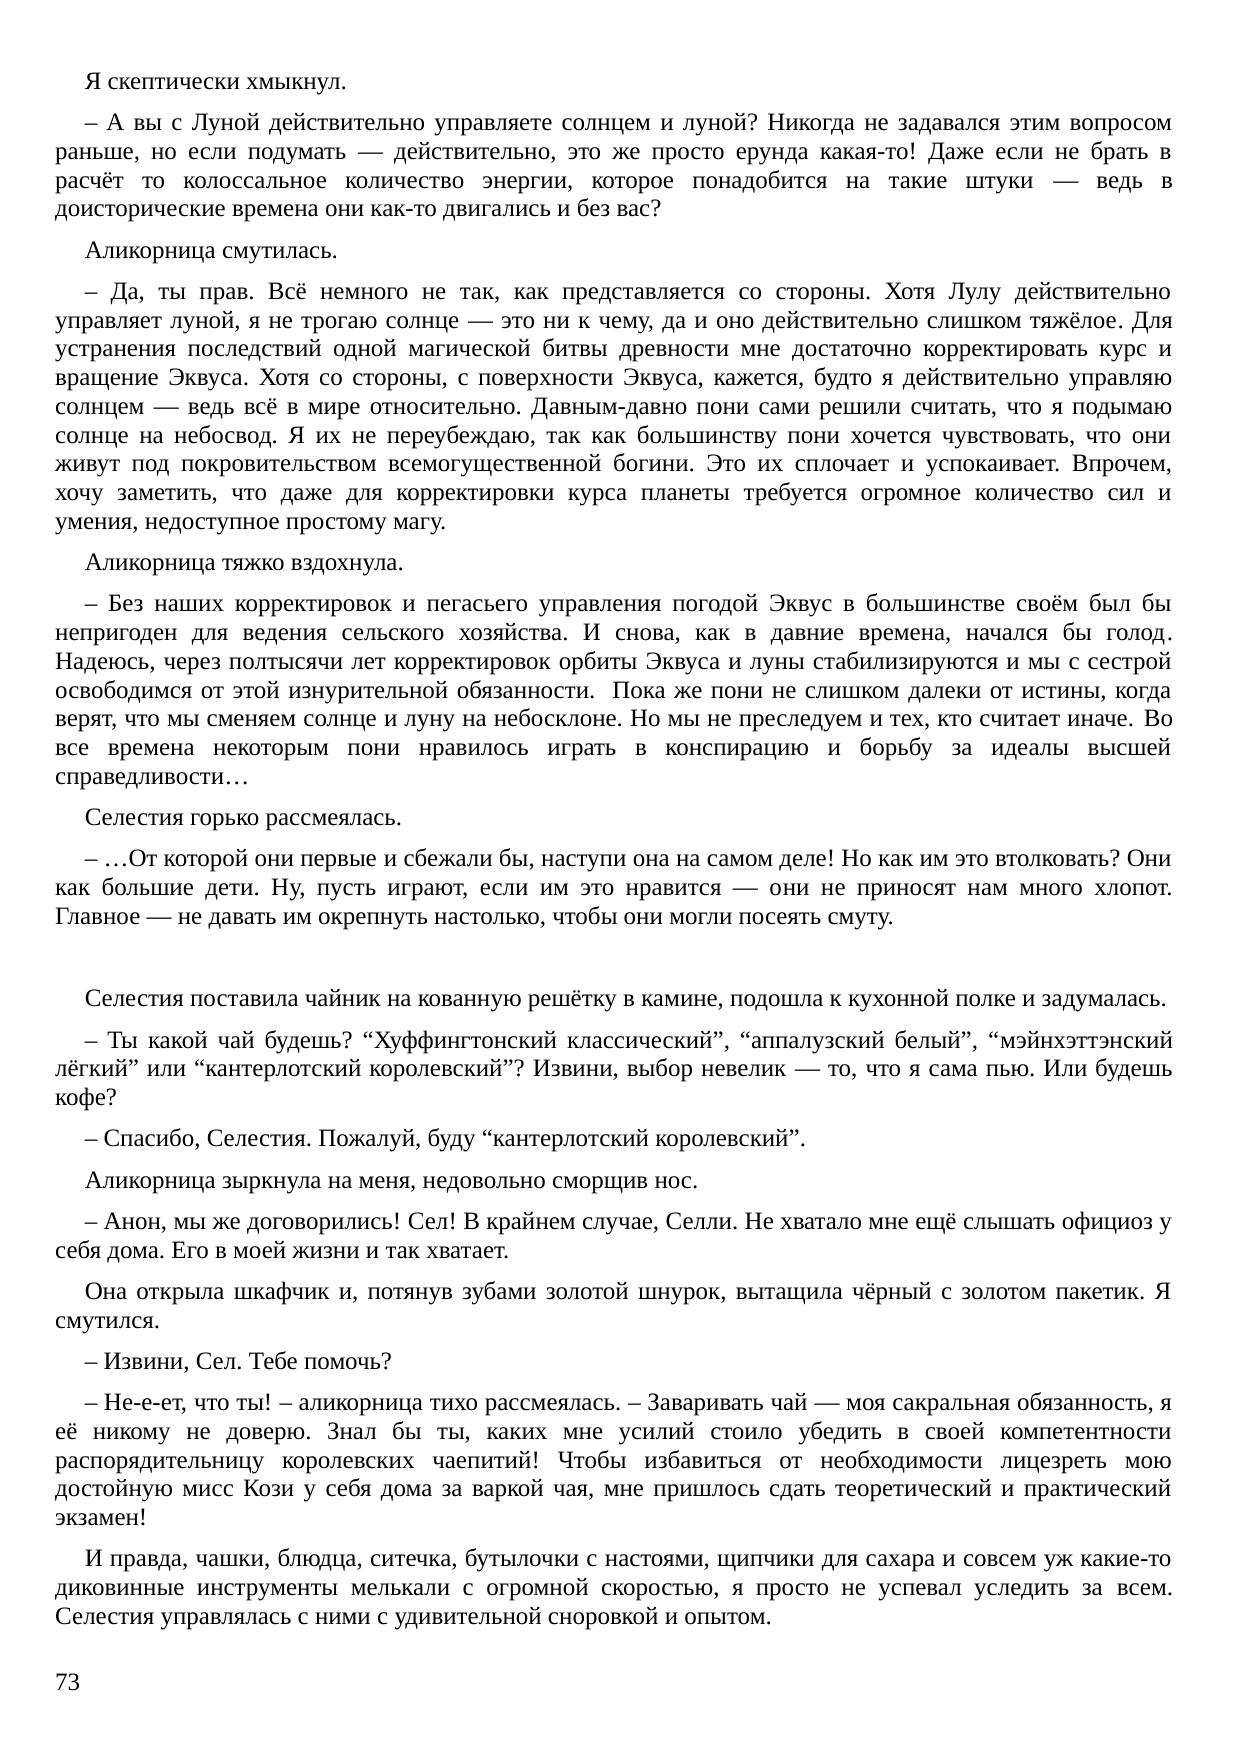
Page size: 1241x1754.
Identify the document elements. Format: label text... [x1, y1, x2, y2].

text – Ты какой чай будешь? “Хуффингтонский классический”, “аппалузский белый”, “мэйнхэттэнский лёгкий” или “кантерлотский королевский”? Извини, выбор невелик — то, что я сама пью. Или будешь кофе? [55, 1025, 1173, 1111]
text – А вы с Луной действительно управляете солнцем и луной? Никогда не задавался этим вопросом раньше, но если подумать — действительно, это же просто ерунда какая-то! Даже если не брать в расчёт то колоссальное количество энергии, которое понадобится на такие штуки — ведь в доисторические времена они как-то двигались и без вас? [55, 107, 1173, 222]
text – Спасибо, Селестия. Пожалуй, буду “кантерлотский королевский”. [55, 1123, 1173, 1152]
text – Анон, мы же договорились! Сел! В крайнем случае, Селли. Не хватало мне ещё слышать официоз у себя дома. Его в моей жизни и так хватает. [55, 1206, 1173, 1263]
text Аликорница тяжко вздохнула. [55, 547, 1173, 576]
text – Извини, Сел. Тебе помочь? [55, 1346, 1173, 1375]
text – …От которой они первые и сбежали бы, наступи она на самом деле! Но как им это втолковать? Они как большие дети. Ну, пусть играют, если им это нравится — они не приносят нам много хлопот. Главное — не давать им окрепнуть настолько, чтобы они могли посеять смуту. [55, 843, 1173, 930]
text Селестия горько рассмеялась. [55, 802, 1173, 831]
text – Не-е-ет, что ты! – аликорница тихо рассмеялась. – Заваривать чай — моя сакральная обязанность, я её никому не доверю. Знал бы ты, каких мне усилий стоило убедить в своей компетентности распорядительницу королевских чаепитий! Чтобы избавиться от необходимости лицезреть мою достойную мисс Кози у себя дома за варкой чая, мне пришлось сдать теоретический и практический экзамен! [55, 1387, 1173, 1531]
text Она открыла шкафчик и, потянув зубами золотой шнурок, вытащила чёрный с золотом пакетик. Я смутился. [55, 1276, 1173, 1333]
text Аликорница смутилась. [55, 235, 1173, 263]
text И правда, чашки, блюдца, ситечка, бутылочки с настоями, щипчики для сахара и совсем уж какие-то диковинные инструменты мелькали с огромной скоростью, я просто не успевал уследить за всем. Селестия управлялась с ними с удивительной сноровкой и опытом. [55, 1543, 1173, 1630]
text Селестия поставила чайник на кованную решётку в камине, подошла к кухонной полке и задумалась. [55, 983, 1173, 1012]
text Аликорница зыркнула на меня, недовольно сморщив нос. [55, 1165, 1173, 1193]
text – Без наших корректировок и пегасьего управления погодой Эквус в большинстве своём был бы непригоден для ведения сельского хозяйства. И снова, как в давние времена, начался бы голод. Надеюсь, через полтысячи лет корректировок орбиты Эквуса и луны стабилизируются и мы с сестрой освободимся от этой изнурительной обязанности. Пока же пони не слишком далеки от истины, когда верят, что мы сменяем солнце и луну на небосклоне. Но мы не преследуем и тех, кто считает иначе. Во все времена некоторым пони нравилось играть в конспирацию и борьбу за идеалы высшей справедливости… [55, 588, 1173, 790]
text Я скептически хмыкнул. [55, 66, 1173, 95]
text – Да, ты прав. Всё немного не так, как представляется со стороны. Хотя Лулу действительно управляет луной, я не трогаю солнце — это ни к чему, да и оно действительно слишком тяжёлое. Для устранения последствий одной магической битвы древности мне достаточно корректировать курс и вращение Эквуса. Хотя со стороны, с поверхности Эквуса, кажется, будто я действительно управляю солнцем — ведь всё в мире относительно. Давным-давно пони сами решили считать, что я подымаю солнце на небосвод. Я их не переубеждаю, так как большинству пони хочется чувствовать, что они живут под покровительством всемогущественной богини. Это их сплочает и успокаивает. Впрочем, хочу заметить, что даже для корректировки курса планеты требуется огромное количество сил и умения, недоступное простому магу. [55, 276, 1173, 535]
